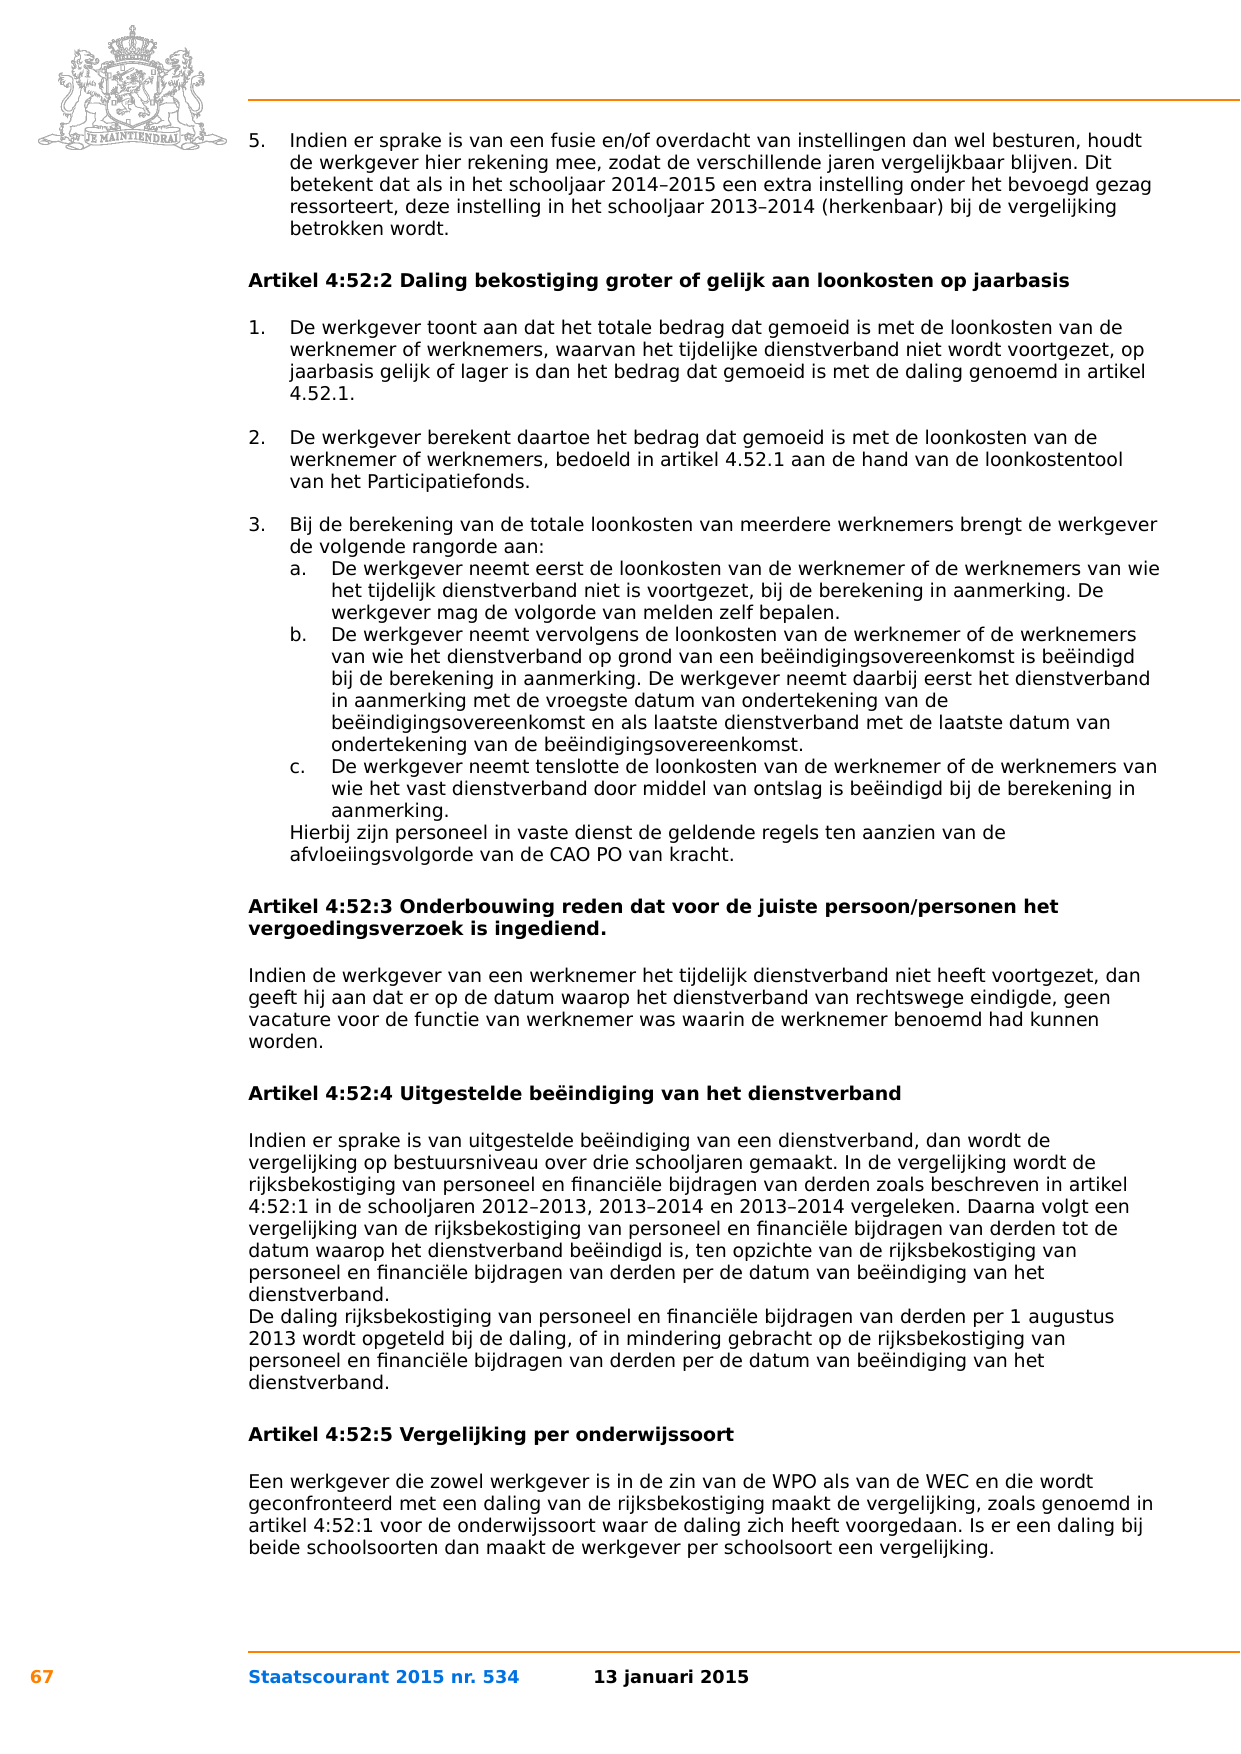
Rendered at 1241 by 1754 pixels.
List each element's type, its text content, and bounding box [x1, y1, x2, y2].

text Een werkgever die zowel werkgever is in de zin van de WPO als van de WEC en die wordt geconfronteerd met een daling van de rijksbekostiging maakt de vergelijking, zoals genoemd in artikel 4:52:1 voor de onderwijssoort waar de daling zich heeft voorgedaan. Is er een daling bij beide schoolsoorten dan maakt de werkgever per schoolsoort een vergelijking. [248, 1471, 1163, 1558]
subtitle Artikel 4:52:5 Vergelijking per onderwijssoort [248, 1424, 1163, 1446]
text 3. Bij de berekening van de totale loonkosten van meerdere werknemers brengt de werkgever de volgende rangorde aan: [248, 514, 1163, 558]
subtitle Artikel 4:52:3 Onderbouwing reden dat voor de juiste persoon/personen het vergoedingsverzoek is ingediend. [248, 896, 1163, 940]
subtitle Artikel 4:52:4 Uitgestelde beëindiging van het dienstverband [248, 1083, 1163, 1105]
text b. De werkgever neemt vervolgens de loonkosten van de werknemer of de werknemers van wie het dienstverband op grond van een beëindigingsovereenkomst is beëindigd bij de berekening in aanmerking. De werkgever neemt daarbij eerst het dienstverband in aanmerking met de vroegste datum van ondertekening van de beëindigingsovereenkomst en als laatste dienstverband met de laatste datum van ondertekening van de beëindigingsovereenkomst. [289, 624, 1163, 756]
picture [38, 25, 227, 150]
text 1. De werkgever toont aan dat het totale bedrag dat gemoeid is met de loonkosten van de werknemer of werknemers, waarvan het tijdelijke dienstverband niet wordt voortgezet, op jaarbasis gelijk of lager is dan het bedrag dat gemoeid is met de daling genoemd in artikel 4.52.1. [248, 317, 1163, 405]
text c. De werkgever neemt tenslotte de loonkosten van de werknemer of de werknemers van wie het vast dienstverband door middel van ontslag is beëindigd bij de berekening in aanmerking. [289, 756, 1163, 822]
text Hierbij zijn personeel in vaste dienst de geldende regels ten aanzien van de afvloeiingsvolgorde van de CAO PO van kracht. [289, 822, 1163, 866]
text 5. Indien er sprake is van een fusie en/of overdacht van instellingen dan wel besturen, houdt de werkgever hier rekening mee, zodat de verschillende jaren vergelijkbaar blijven. Dit betekent dat als in het schooljaar 2014–2015 een extra instelling onder het bevoegd gezag ressorteert, deze instelling in het schooljaar 2013–2014 (herkenbaar) bij de vergelijking betrokken wordt. [248, 130, 1163, 240]
text Indien de werkgever van een werknemer het tijdelijk dienstverband niet heeft voortgezet, dan geeft hij aan dat er op de datum waarop het dienstverband van rechtswege eindigde, geen vacature voor de functie van werknemer was waarin de werknemer benoemd had kunnen worden. [248, 965, 1163, 1053]
text De daling rijksbekostiging van personeel en financiële bijdragen van derden per 1 augustus 2013 wordt opgeteld bij de daling, of in mindering gebracht op de rijksbekostiging van personeel en financiële bijdragen van derden per de datum van beëindiging van het dienstverband. [248, 1306, 1163, 1394]
text a. De werkgever neemt eerst de loonkosten van de werknemer of de werknemers van wie het tijdelijk dienstverband niet is voortgezet, bij de berekening in aanmerking. De werkgever mag de volgorde van melden zelf bepalen. [289, 558, 1163, 624]
text Indien er sprake is van uitgestelde beëindiging van een dienstverband, dan wordt de vergelijking op bestuursniveau over drie schooljaren gemaakt. In de vergelijking wordt de rijksbekostiging van personeel en financiële bijdragen van derden zoals beschreven in artikel 4:52:1 in de schooljaren 2012–2013, 2013–2014 en 2013–2014 vergeleken. Daarna volgt een vergelijking van de rijksbekostiging van personeel en financiële bijdragen van derden tot de datum waarop het dienstverband beëindigd is, ten opzichte van de rijksbekostiging van personeel en financiële bijdragen van derden per de datum van beëindiging van het dienstverband. [248, 1130, 1163, 1306]
text 2. De werkgever berekent daartoe het bedrag dat gemoeid is met de loonkosten van de werknemer of werknemers, bedoeld in artikel 4.52.1 aan de hand van de loonkostentool van het Participatiefonds. [248, 427, 1163, 492]
subtitle Artikel 4:52:2 Daling bekostiging groter of gelijk aan loonkosten op jaarbasis [248, 270, 1163, 292]
